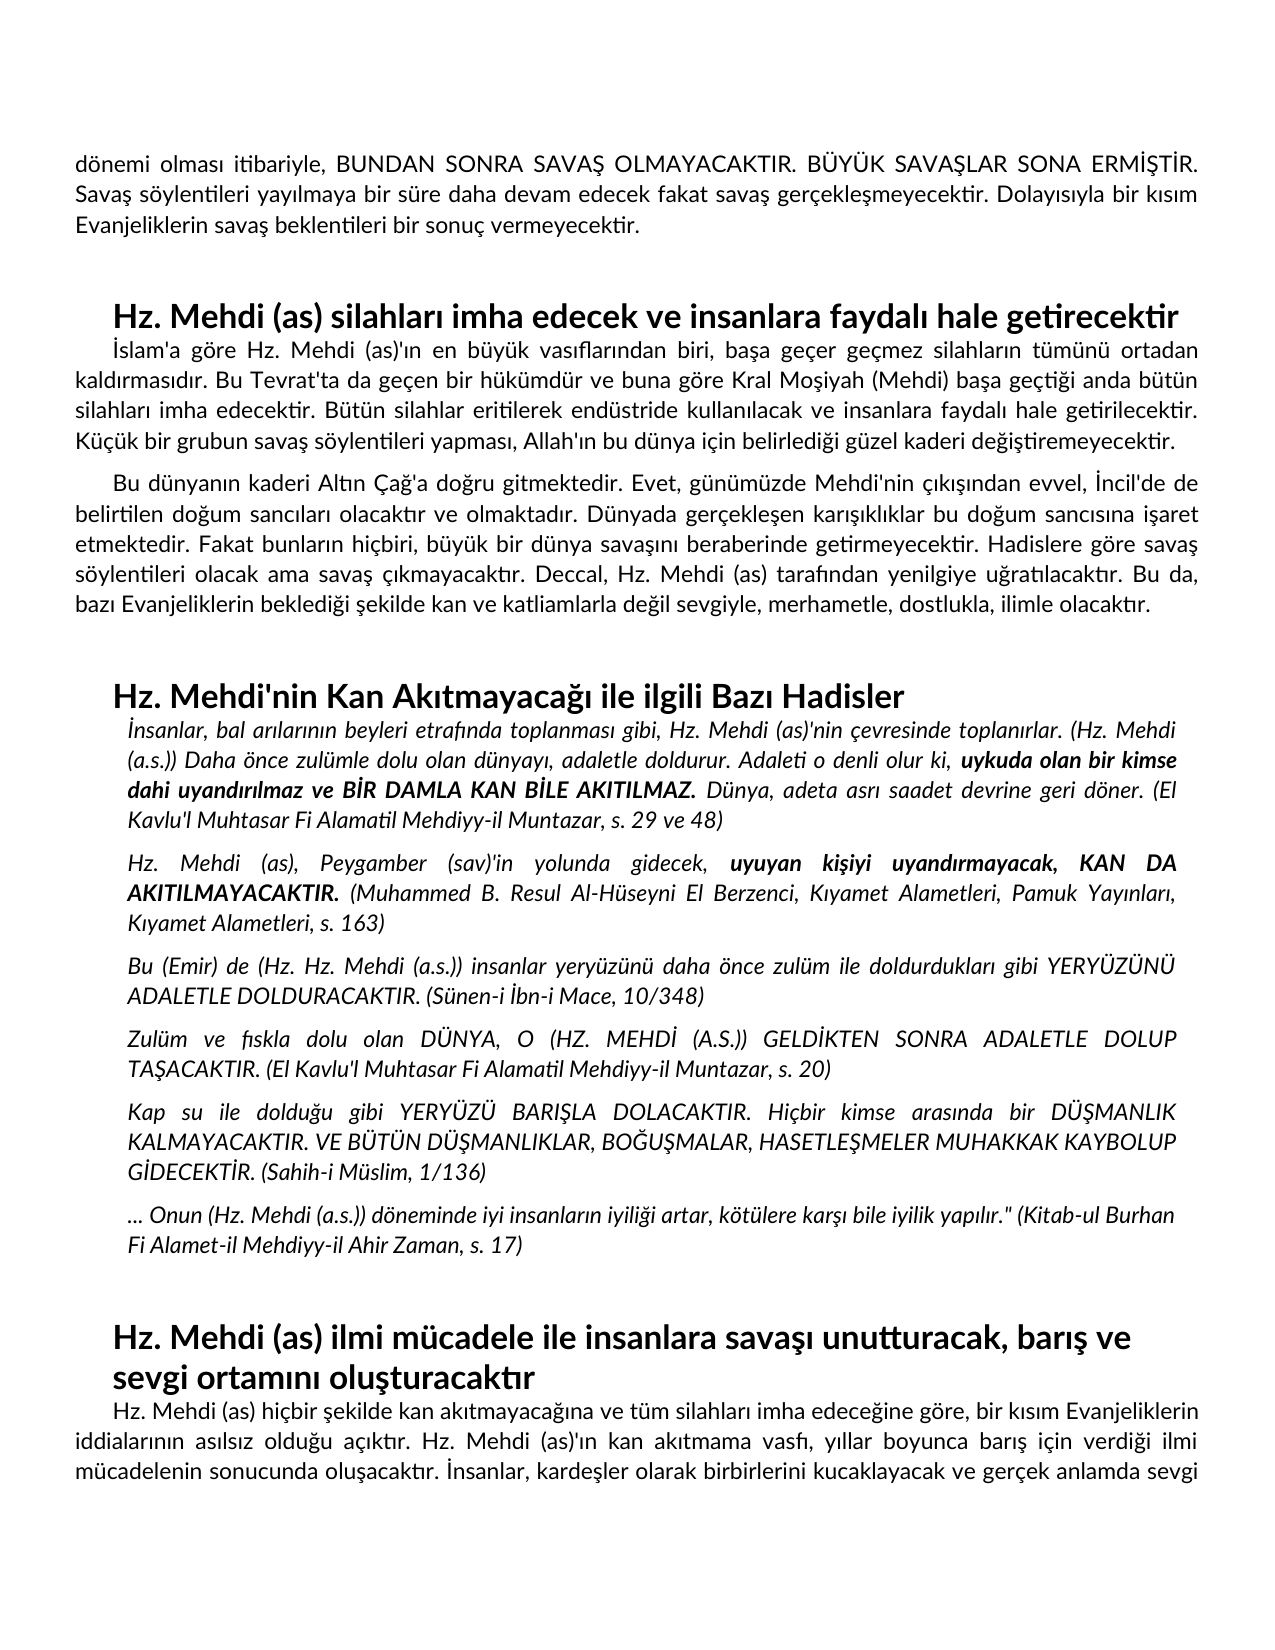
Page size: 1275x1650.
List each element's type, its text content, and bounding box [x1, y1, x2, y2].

text ... Onun (Hz. Mehdi (a.s.)) döneminde iyi insanların iyiliği artar, kötülere karşı bile iyilik yapılır." (Kitab-ul Burhan Fi Alamet-il Mehdiyy-il Ahir Zaman, s. 17) [127, 1201, 1177, 1258]
text Hz. Mehdi (as), Peygamber (sav)'in yolunda gidecek, uyuyan kişiyi uyandırmayacak, KAN DA AKITILMAYACAKTIR. (Muhammed B. Resul Al-Hüseyni El Berzenci, Kıyamet Alametleri, Pamuk Yayınları, Kıyamet Alametleri, s. 163) [127, 849, 1177, 937]
subtitle Hz. Mehdi'nin Kan Akıtmayacağı ile ilgili Bazı Hadisler [112, 675, 1200, 715]
text İnsanlar, bal arılarının beyleri etrafında toplanması gibi, Hz. Mehdi (as)'nin çevresinde toplanırlar. (Hz. Mehdi (a.s.)) Daha önce zulümle dolu olan dünyayı, adaletle doldurur. Adaleti o denli olur ki, uykuda olan bir kimse dahi uyandırılmaz ve BİR DAMLA KAN BİLE AKITILMAZ. Dünya, adeta asrı saadet devrine geri döner. (El Kavlu'l Muhtasar Fi Alamatil Mehdiyy-il Muntazar, s. 29 ve 48) [127, 715, 1177, 833]
text Hz. Mehdi (as) hiçbir şekilde kan akıtmayacağına ve tüm silahları imha edeceğine göre, bir kısım Evanjeliklerin iddialarının asılsız olduğu açıktır. Hz. Mehdi (as)'ın kan akıtmama vasfı, yıllar boyunca barış için verdiği ilmi mücadelenin sonucunda oluşacaktır. İnsanlar, kardeşler olarak birbirlerini kucaklayacak ve gerçek anlamda sevgi [75, 1396, 1200, 1484]
subtitle Hz. Mehdi (as) ilmi mücadele ile insanlara savaşı unutturacak, barış ve sevgi ortamını oluşturacaktır [112, 1316, 1200, 1396]
text Bu dünyanın kaderi Altın Çağ'a doğru gitmektedir. Evet, günümüzde Mehdi'nin çıkışından evvel, İncil'de de belirtilen doğum sancıları olacaktır ve olmaktadır. Dünyada gerçekleşen karışıklıklar bu doğum sancısına işaret etmektedir. Fakat bunların hiçbiri, büyük bir dünya savaşını beraberinde getirmeyecektir. Hadislere göre savaş söylentileri olacak ama savaş çıkmayacaktır. Deccal, Hz. Mehdi (as) tarafından yenilgiye uğratılacaktır. Bu da, bazı Evanjeliklerin beklediği şekilde kan ve katliamlarla değil sevgiyle, merhametle, dostlukla, ilimle olacaktır. [75, 469, 1200, 617]
text dönemi olması itibariyle, BUNDAN SONRA SAVAŞ OLMAYACAKTIR. BÜYÜK SAVAŞLAR SONA ERMİŞTİR. Savaş söylentileri yayılmaya bir süre daha devam edecek fakat savaş gerçekleşmeyecektir. Dolayısıyla bir kısım Evanjeliklerin savaş beklentileri bir sonuç vermeyecektir. [75, 150, 1200, 238]
subtitle Hz. Mehdi (as) silahları imha edecek ve insanlara faydalı hale getirecektir [112, 296, 1200, 336]
text Kap su ile dolduğu gibi YERYÜZÜ BARIŞLA DOLACAKTIR. Hiçbir kimse arasında bir DÜŞMANLIK KALMAYACAKTIR. VE BÜTÜN DÜŞMANLIKLAR, BOĞUŞMALAR, HASETLEŞMELER MUHAKKAK KAYBOLUP GİDECEKTİR. (Sahih-i Müslim, 1/136) [127, 1098, 1177, 1186]
text İslam'a göre Hz. Mehdi (as)'ın en büyük vasıflarından biri, başa geçer geçmez silahların tümünü ortadan kaldırmasıdır. Bu Tevrat'ta da geçen bir hükümdür ve buna göre Kral Moşiyah (Mehdi) başa geçtiği anda bütün silahları imha edecektir. Bütün silahlar eritilerek endüstride kullanılacak ve insanlara faydalı hale getirilecektir. Küçük bir grubun savaş söylentileri yapması, Allah'ın bu dünya için belirlediği güzel kaderi değiştiremeyecektir. [75, 336, 1200, 454]
text Zulüm ve fıskla dolu olan DÜNYA, O (HZ. MEHDİ (A.S.)) GELDİKTEN SONRA ADALETLE DOLUP TAŞACAKTIR. (El Kavlu'l Muhtasar Fi Alamatil Mehdiyy-il Muntazar, s. 20) [127, 1025, 1177, 1082]
text Bu (Emir) de (Hz. Hz. Mehdi (a.s.)) insanlar yeryüzünü daha önce zulüm ile doldurdukları gibi YERYÜZÜNÜ ADALETLE DOLDURACAKTIR. (Sünen-i İbn-i Mace, 10/348) [127, 952, 1177, 1009]
